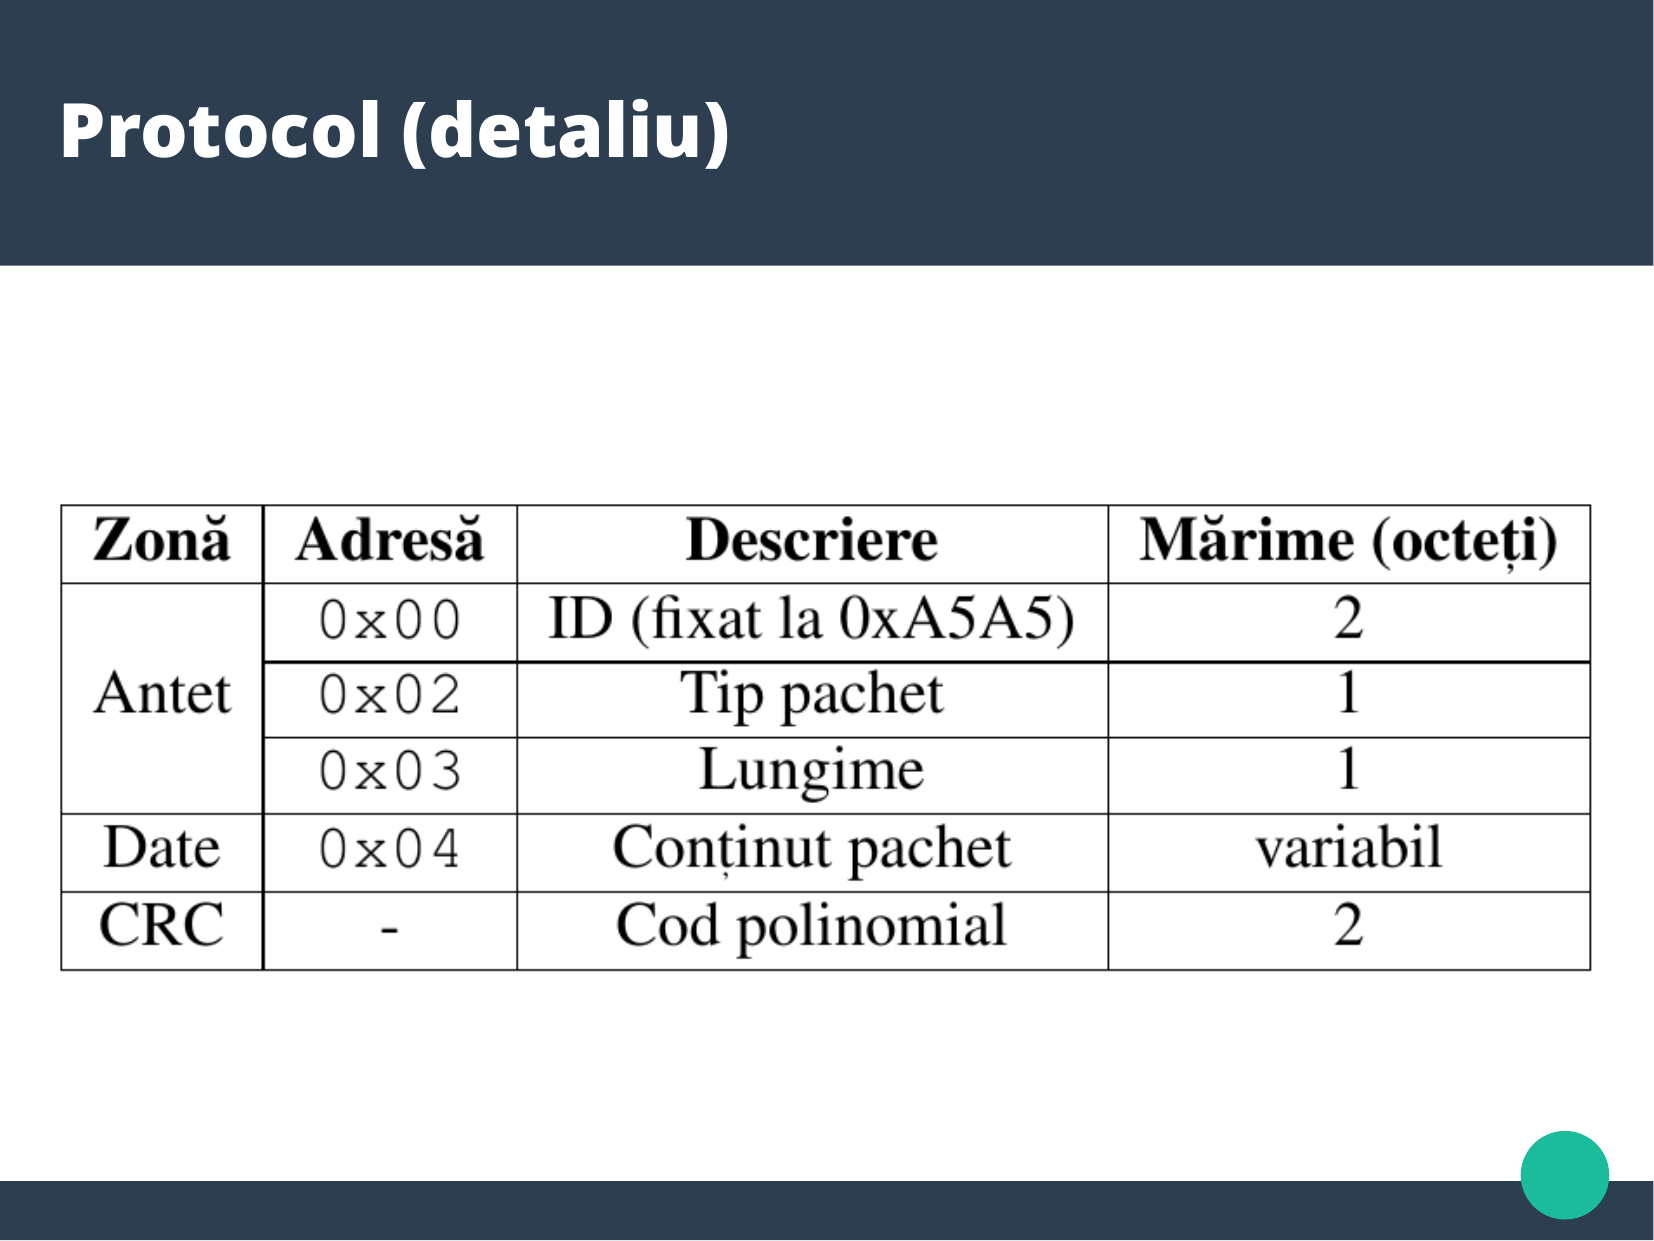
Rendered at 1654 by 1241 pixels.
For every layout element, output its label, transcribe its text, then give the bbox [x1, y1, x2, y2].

title Protocol (detaliu) [59, 49, 1595, 207]
picture [59, 503, 1595, 973]
